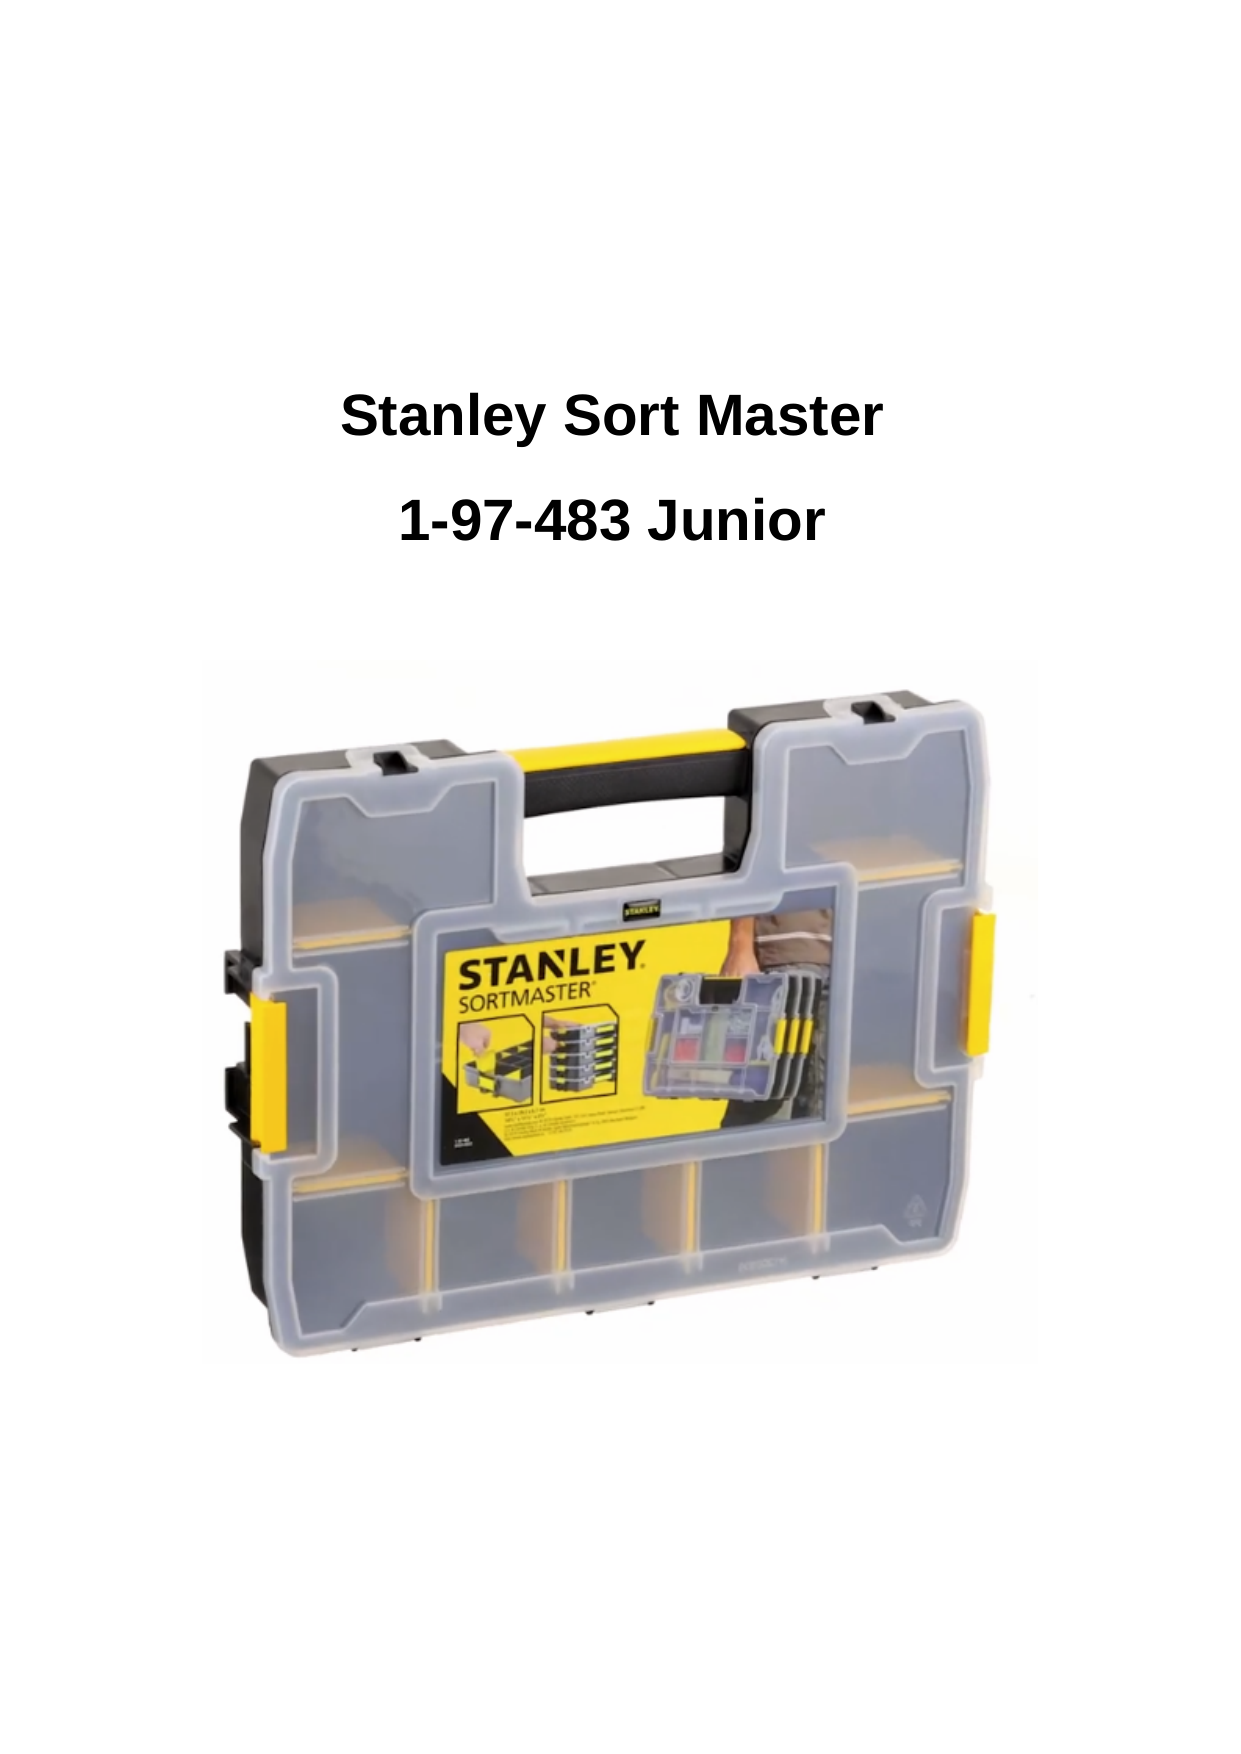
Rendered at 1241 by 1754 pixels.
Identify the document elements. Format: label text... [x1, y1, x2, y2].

title Stanley Sort Master [118, 381, 1122, 448]
picture [202, 660, 1039, 1364]
title 1-97-483 Junior [118, 486, 1122, 553]
